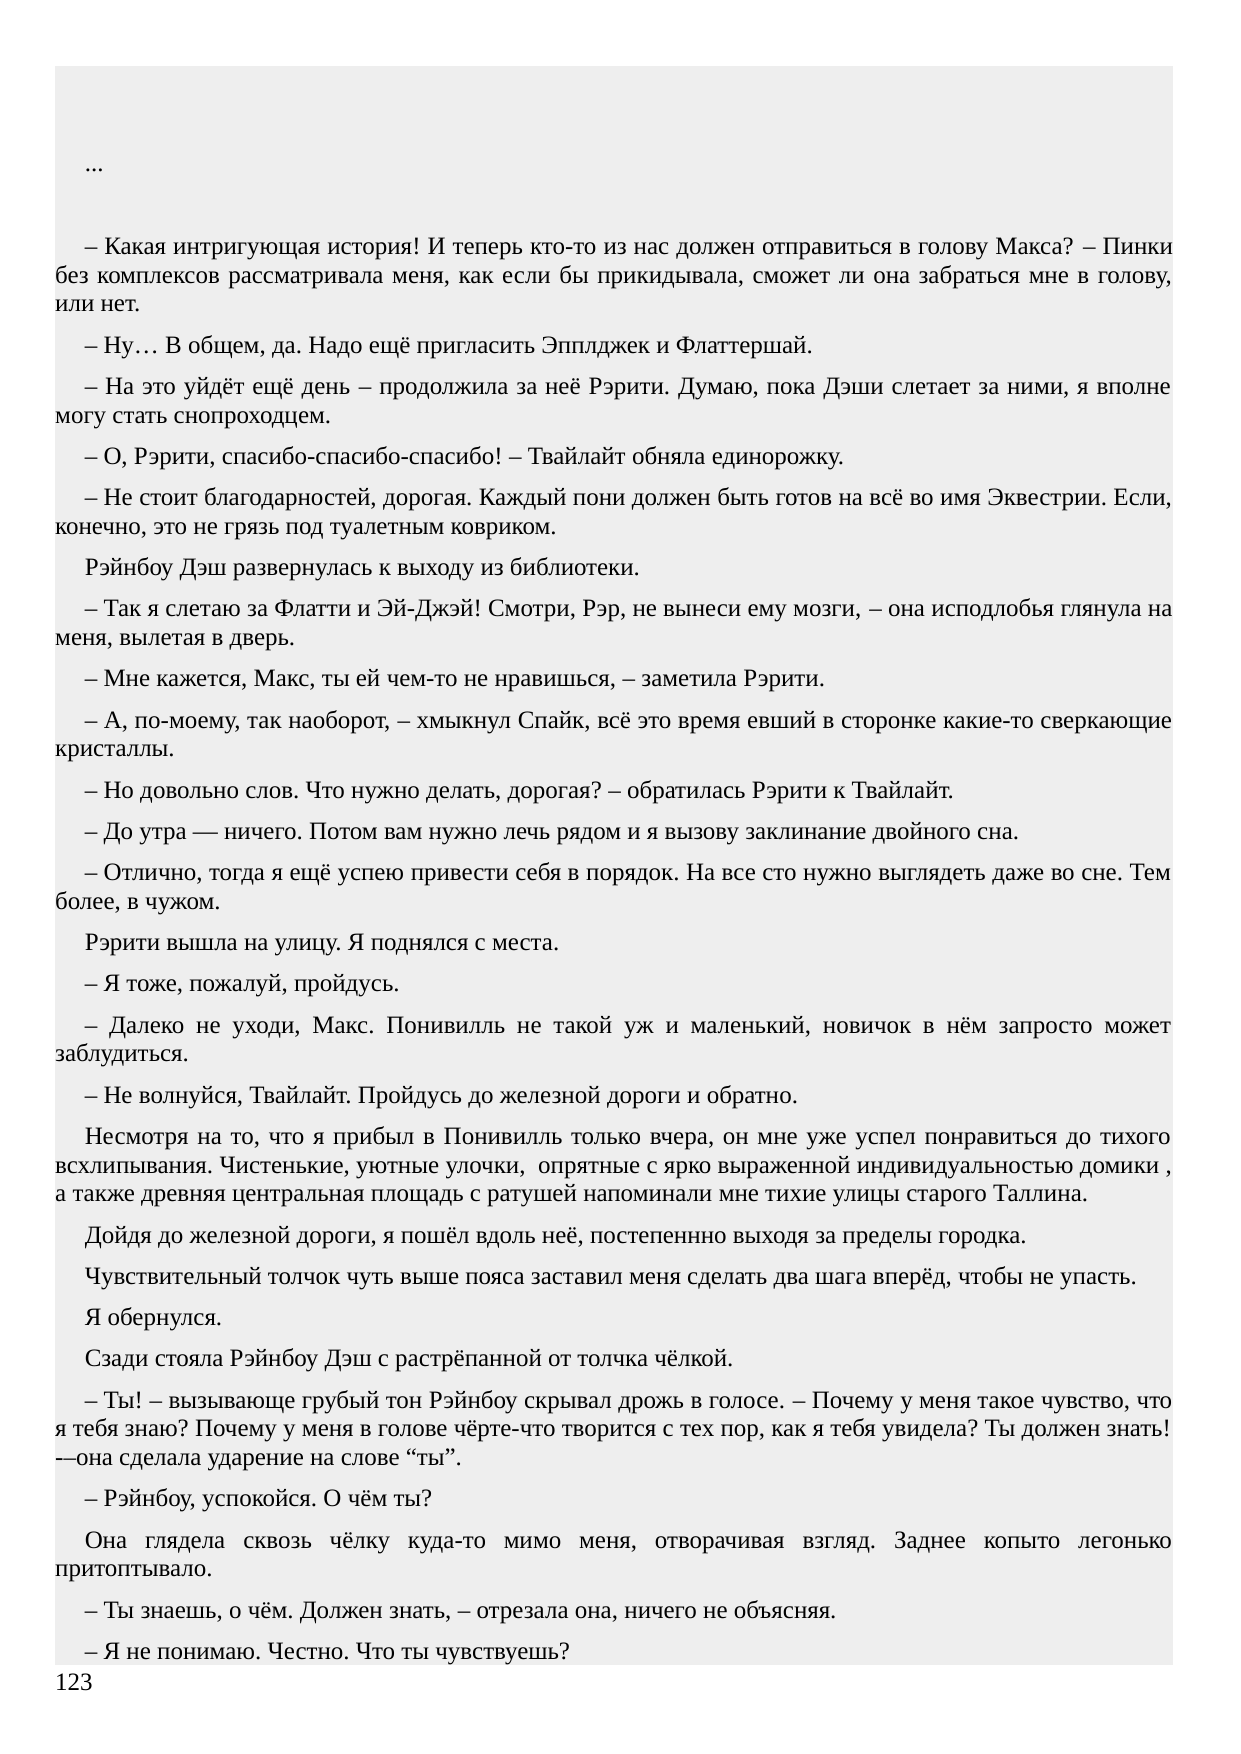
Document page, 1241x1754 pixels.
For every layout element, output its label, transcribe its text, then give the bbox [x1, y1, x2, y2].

text – Ты! – вызывающе грубый тон Рэйнбоу скрывал дрожь в голосе. – Почему у меня такое чувство, что я тебя знаю? Почему у меня в голове чёрте-что творится с тех пор, как я тебя увидела? Ты должен знать! -–она сделала ударение на слове “ты”. [55, 1385, 1173, 1471]
text – Отлично, тогда я ещё успею привести себя в порядок. На все сто нужно выглядеть даже во сне. Тем более, в чужом. [55, 857, 1173, 915]
text – Я тоже, пожалуй, пройдусь. [55, 968, 1173, 997]
text – Ну… В общем, да. Надо ещё пригласить Эпплджек и Флаттершай. [55, 330, 1173, 358]
text – О, Рэрити, спасибо-спасибо-спасибо! – Твайлайт обняла единорожку. [55, 441, 1173, 470]
text – Не стоит благодарностей, дорогая. Каждый пони должен быть готов на всё во имя Эквестрии. Если, конечно, это не грязь под туалетным ковриком. [55, 482, 1173, 540]
text – До утра — ничего. Потом вам нужно лечь рядом и я вызову заклинание двойного сна. [55, 816, 1173, 845]
text Дойдя до железной дороги, я пошёл вдоль неё, постепеннно выходя за пределы городка. [55, 1220, 1173, 1248]
text – А, по-моему, так наоборот, – хмыкнул Спайк, всё это время евший в сторонке какие-то сверкающие кристаллы. [55, 705, 1173, 762]
text – На это уйдёт ещё день – продолжила за неё Рэрити. Думаю, пока Дэши слетает за ними, я вполне могу стать снопроходцем. [55, 371, 1173, 428]
text Рэйнбоу Дэш развернулась к выходу из библиотеки. [55, 552, 1173, 581]
text Чувствительный толчок чуть выше пояса заставил меня сделать два шага вперёд, чтобы не упасть. [55, 1261, 1173, 1290]
text – Мне кажется, Макс, ты ей чем-то не нравишься, – заметила Рэрити. [55, 663, 1173, 692]
text – Рэйнбоу, успокойся. О чём ты? [55, 1483, 1173, 1512]
text – Какая интригующая история! И теперь кто-то из нас должен отправиться в голову Макса? – Пинки без комплексов рассматривала меня, как если бы прикидывала, сможет ли она забраться мне в голову, или нет. [55, 231, 1173, 317]
text Сзади стояла Рэйнбоу Дэш с растрёпанной от толчка чёлкой. [55, 1343, 1173, 1372]
text Я обернулся. [55, 1302, 1173, 1331]
text Рэрити вышла на улицу. Я поднялся с места. [55, 927, 1173, 956]
text – Ты знаешь, о чём. Должен знать, – отрезала она, ничего не объясняя. [55, 1595, 1173, 1623]
text – Так я слетаю за Флатти и Эй-Джэй! Смотри, Рэр, не вынеси ему мозги, – она исподлобья глянула на меня, вылетая в дверь. [55, 593, 1173, 651]
text – Не волнуйся, Твайлайт. Пройдусь до железной дороги и обратно. [55, 1080, 1173, 1108]
text Она глядела сквозь чёлку куда-то мимо меня, отворачивая взгляд. Заднее копыто легонько притоптывало. [55, 1525, 1173, 1582]
text – Далеко не уходи, Макс. Понивилль не такой уж и маленький, новичок в нём запросто может заблудиться. [55, 1010, 1173, 1067]
text – Я не понимаю. Честно. Что ты чувствуешь? [55, 1636, 1173, 1665]
text Несмотря на то, что я прибыл в Понивилль только вчера, он мне уже успел понравиться до тихого всхлипывания. Чистенькие, уютные улочки, опрятные с ярко выраженной индивидуальностью домики , а также древняя центральная площадь с ратушей напоминали мне тихие улицы старого Таллина. [55, 1121, 1173, 1207]
text – Но довольно слов. Что нужно делать, дорогая? – обратилась Рэрити к Твайлайт. [55, 775, 1173, 803]
text ... [55, 148, 1173, 177]
